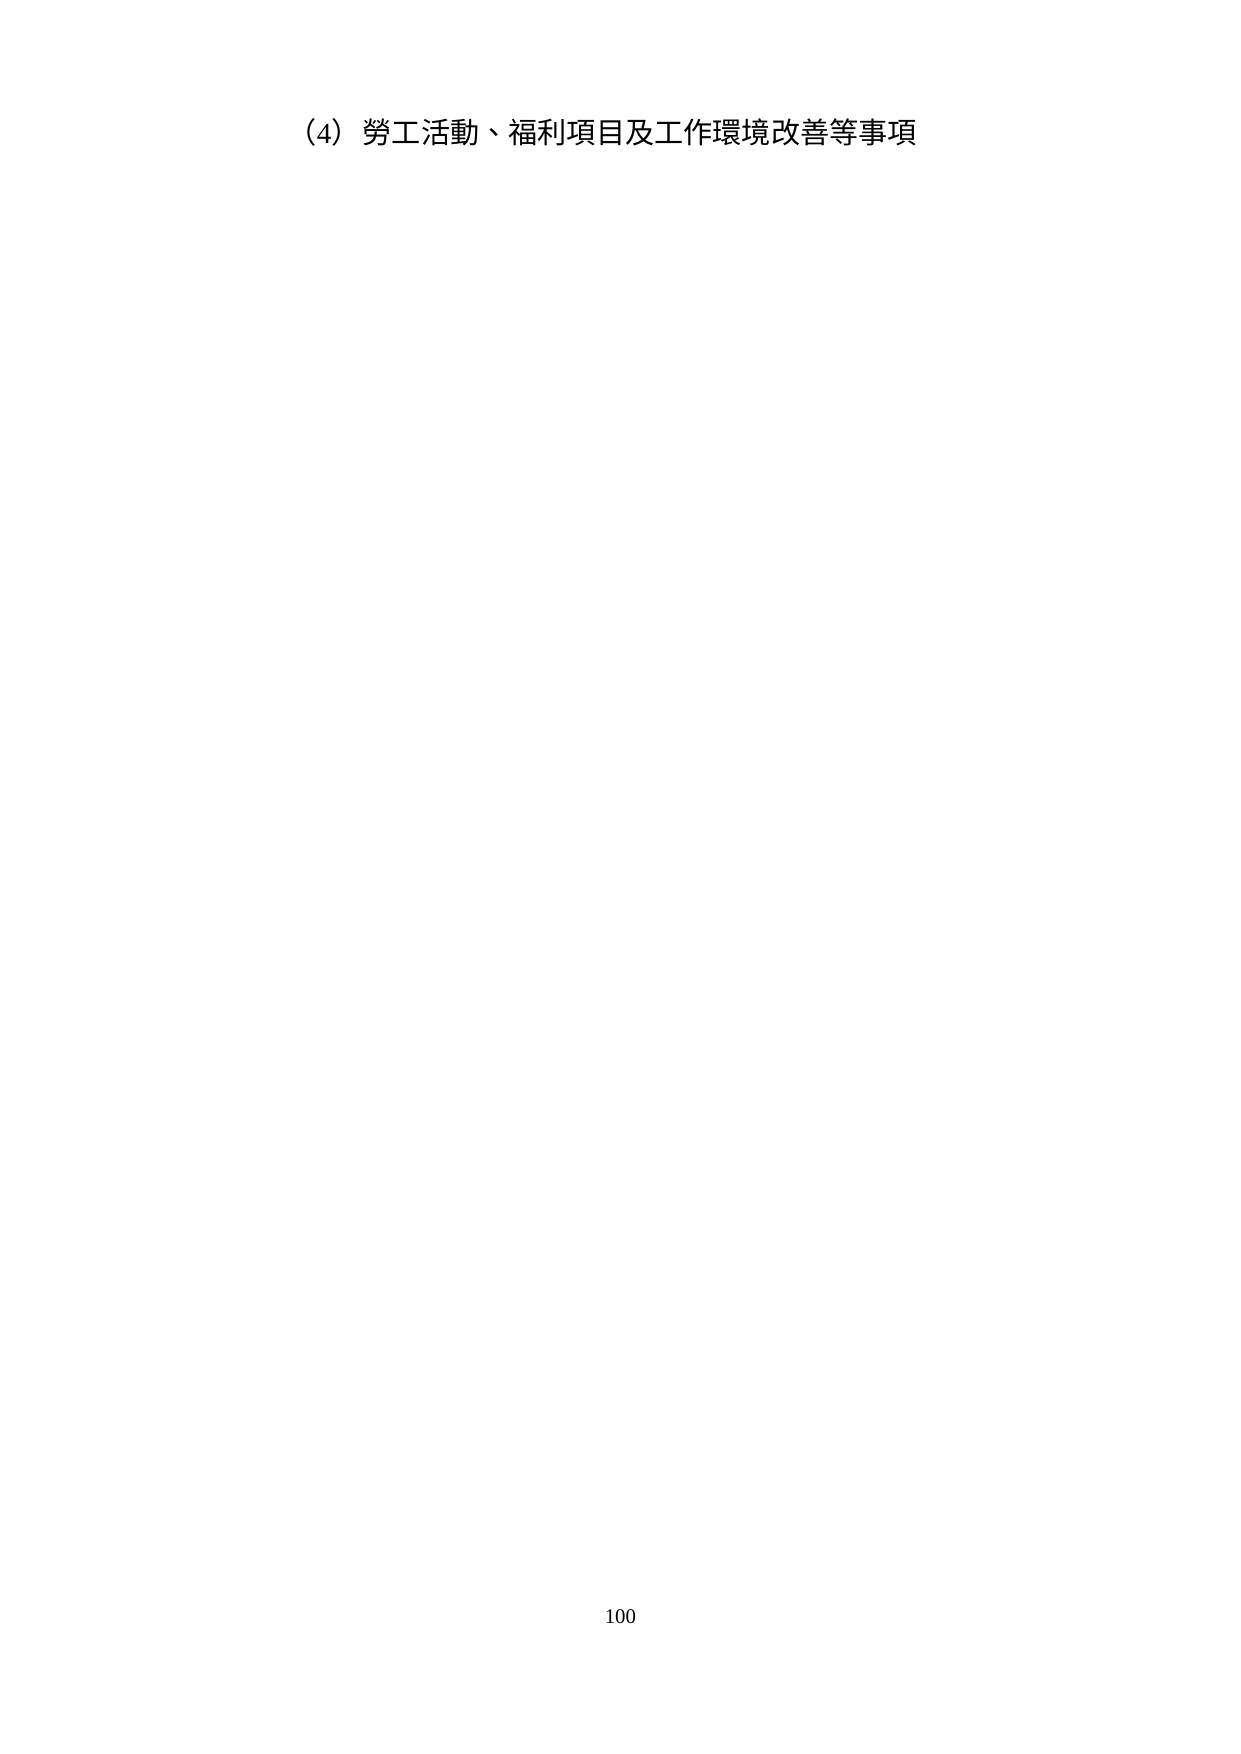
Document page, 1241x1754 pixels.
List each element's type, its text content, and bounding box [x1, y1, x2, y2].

list 勞工活動、福利項目及工作環境改善等事項 [287, 89, 1053, 152]
